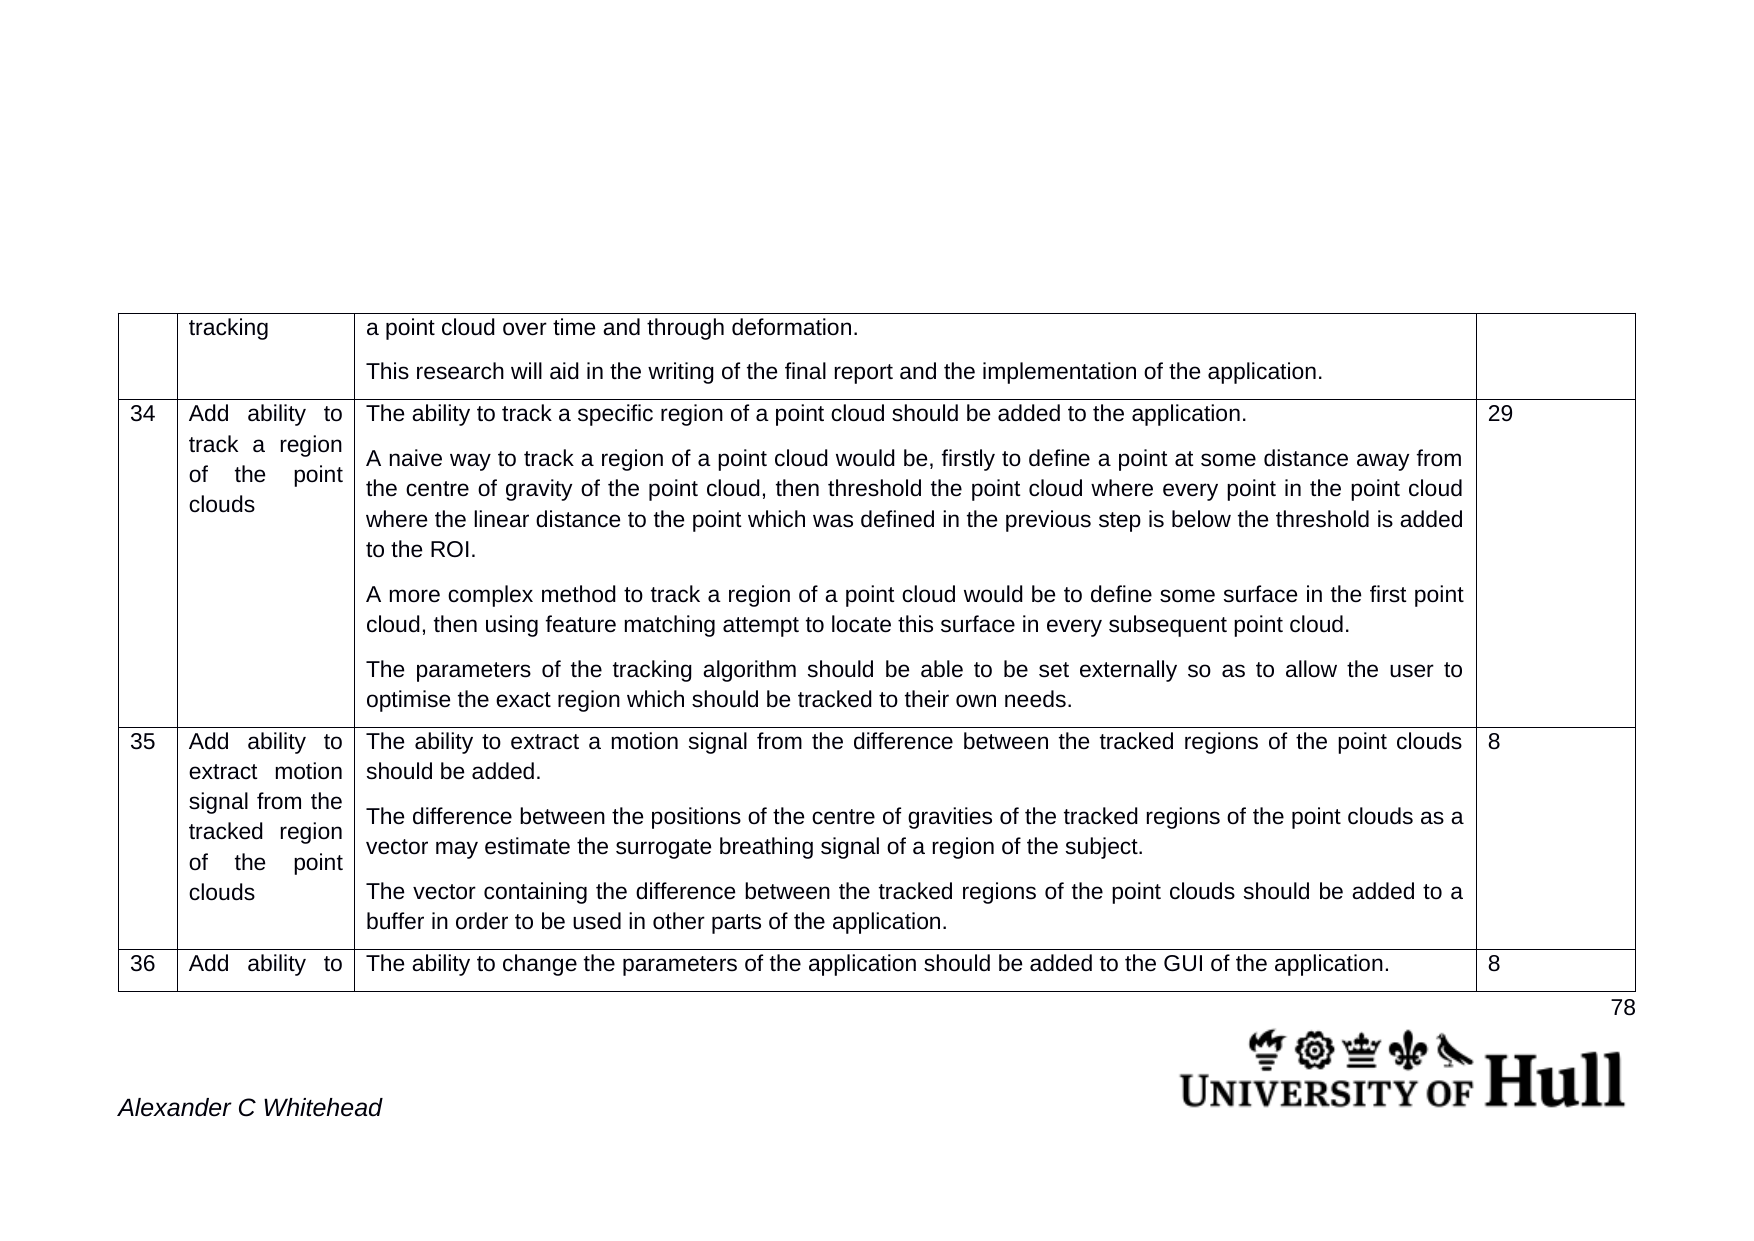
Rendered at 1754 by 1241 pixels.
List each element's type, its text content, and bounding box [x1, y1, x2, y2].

table_cell The ability to change the parameters of the application should be added to the GUI of the application. [355, 950, 1476, 991]
table_cell tracking [178, 314, 354, 399]
table_cell Add ability to track a region of the point clouds [178, 400, 354, 727]
table_cell Add ability to [178, 950, 354, 991]
table_cell a point cloud over time and through deformation. This research will aid in the writing of the final report and the implementation of the application. [355, 314, 1476, 399]
table_cell The ability to extract a motion signal from the difference between the tracked regions of the point clouds should be added. The difference between the positions of the centre of gravities of the tracked regions of the point clouds as a vector may estimate the surrogate breathing signal of a region of the subject. The vector containing the difference between the tracked regions of the point clouds should be added to a buffer in order to be used in other parts of the application. [355, 728, 1476, 949]
table_cell 35 [119, 728, 177, 949]
table_cell 36 [119, 950, 177, 991]
table_cell 8 [1477, 950, 1635, 991]
table_cell 8 [1477, 728, 1635, 949]
table_cell [119, 314, 177, 399]
table_cell The ability to track a specific region of a point cloud should be added to the application. A naive way to track a region of a point cloud would be, firstly to define a point at some distance away from the centre of gravity of the point cloud, then threshold the point cloud where every point in the point cloud where the linear distance to the point which was defined in the previous step is below the threshold is added to the ROI. A more complex method to track a region of a point cloud would be to define some surface in the first point cloud, then using feature matching attempt to locate this surface in every subsequent point cloud. The parameters of the tracking algorithm should be able to be set externally so as to allow the user to optimise the exact region which should be tracked to their own needs. [355, 400, 1476, 727]
table_cell [1477, 314, 1635, 399]
picture [1173, 1020, 1634, 1117]
table_cell 29 [1477, 400, 1635, 727]
table_cell Add ability to extract motion signal from the tracked region of the point clouds [178, 728, 354, 949]
table_cell 34 [119, 400, 177, 727]
